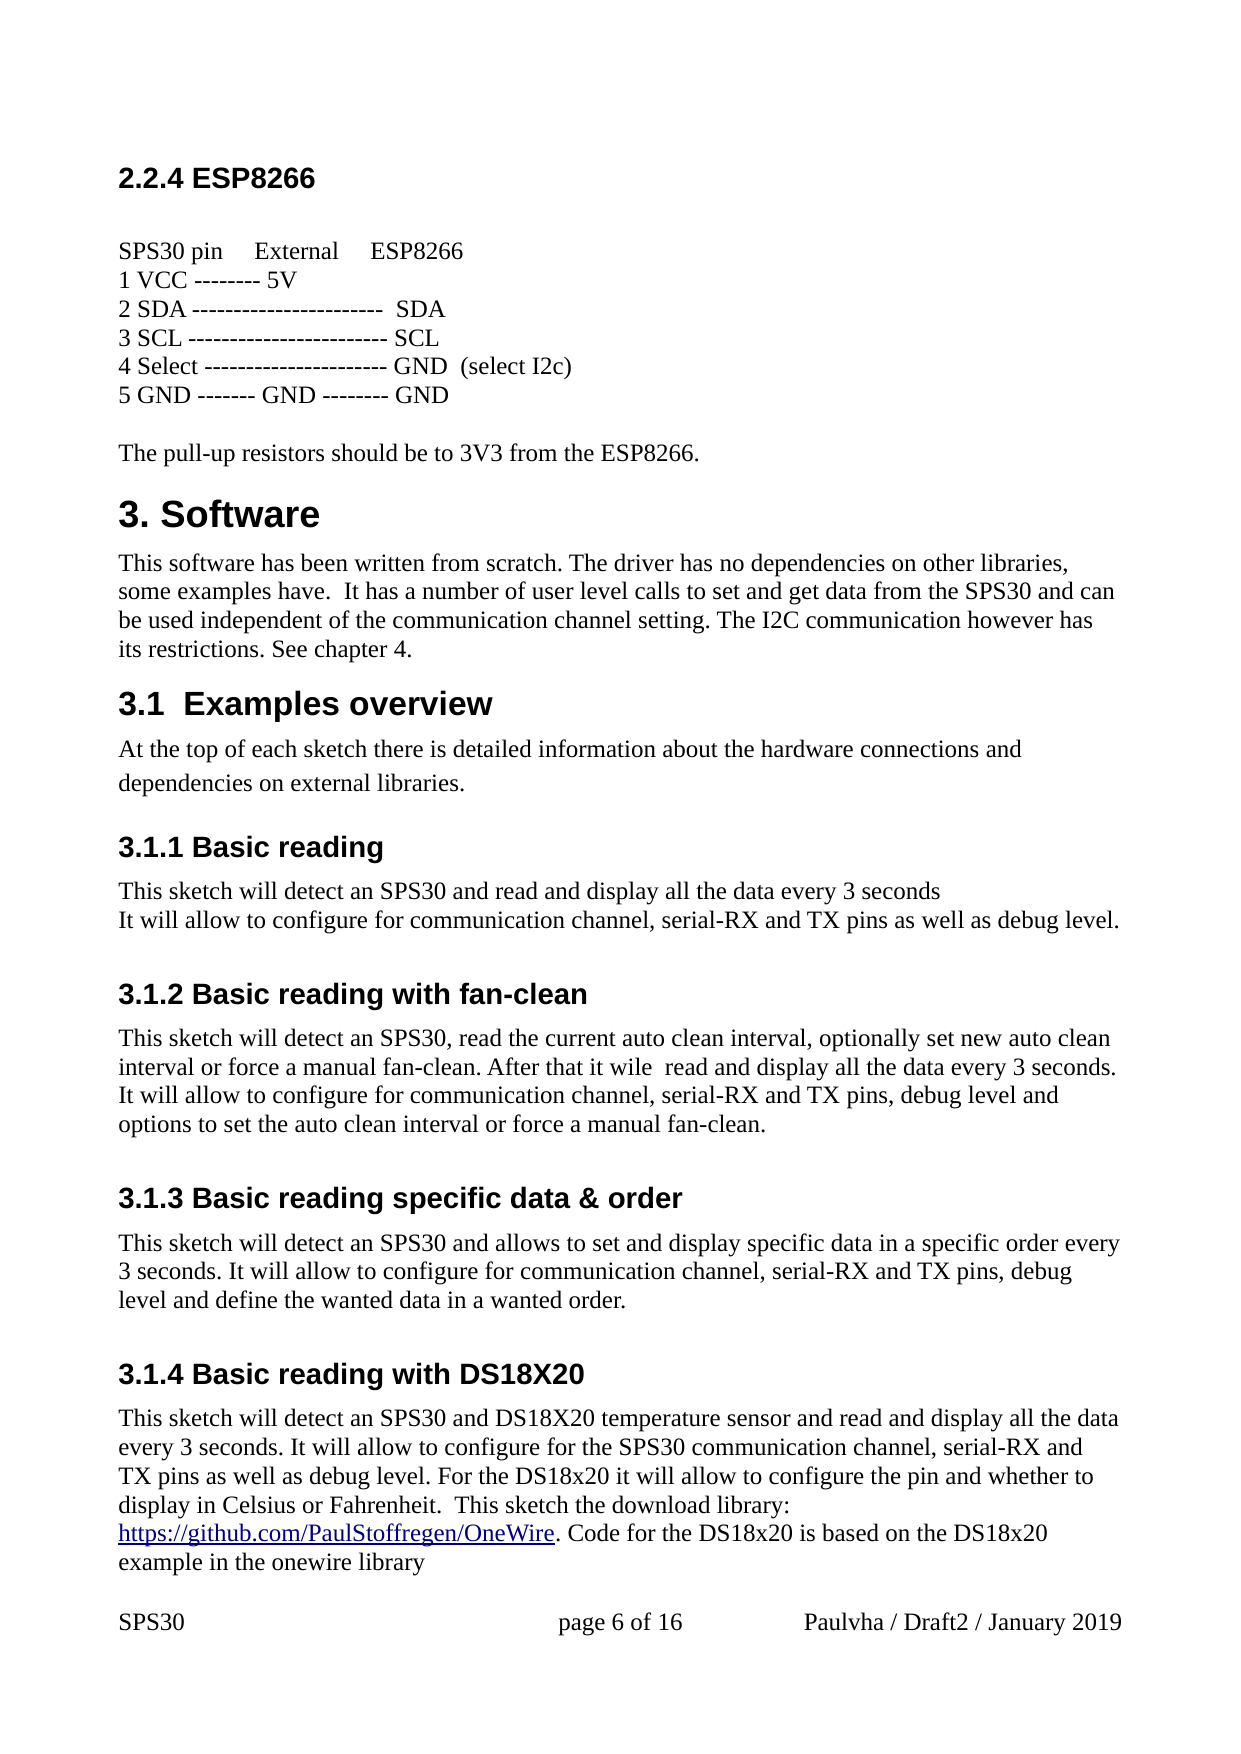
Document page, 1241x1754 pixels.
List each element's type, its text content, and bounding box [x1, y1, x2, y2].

text 2 SDA ----------------------- SDA [118, 294, 1122, 323]
text 3 SCL ------------------------ SCL [118, 323, 1122, 351]
text This sketch will detect an SPS30 and DS18X20 temperature sensor and read and display all the data every 3 seconds. It will allow to configure for the SPS30 communication channel, serial-RX and TX pins as well as debug level. For the DS18x20 it will allow to configure the pin and whether to display in Celsius or Fahrenheit. This sketch the download library: https://github.com/PaulStoffregen/OneWire. Code for the DS18x20 is based on the DS18x20 example in the onewire library [118, 1403, 1122, 1576]
subtitle 3.1.2 Basic reading with fan-clean [118, 977, 1122, 1011]
text This sketch will detect an SPS30, read the current auto clean interval, optionally set new auto clean interval or force a manual fan-clean. After that it wile read and display all the data every 3 seconds. [118, 1023, 1122, 1081]
subtitle 3.1 Examples overview [118, 683, 1122, 722]
text It will allow to configure for communication channel, serial-RX and TX pins, debug level and options to set the auto clean interval or force a manual fan-clean. [118, 1081, 1122, 1138]
text This sketch will detect an SPS30 and read and display all the data every 3 seconds [118, 876, 1122, 905]
subtitle 3.1.1 Basic reading [118, 830, 1122, 863]
text 1 VCC -------- 5V [118, 265, 1122, 294]
text This sketch will detect an SPS30 and allows to set and display specific data in a specific order every 3 seconds. It will allow to configure for communication channel, serial-RX and TX pins, debug level and define the wanted data in a wanted order. [118, 1228, 1122, 1314]
text SPS30 pin External ESP8266 [118, 236, 1122, 265]
subtitle 3.1.3 Basic reading specific data & order [118, 1181, 1122, 1215]
text The pull-up resistors should be to 3V3 from the ESP8266. [118, 438, 1122, 466]
text This software has been written from scratch. The driver has no dependencies on other libraries, some examples have. It has a number of user level calls to set and get data from the SPS30 and can be used independent of the communication channel setting. The I2C communication however has its restrictions. See chapter 4. [118, 548, 1122, 663]
text At the top of each sketch there is detailed information about the hardware connections and dependencies on external libraries. [118, 734, 1122, 796]
subtitle 3.1.4 Basic reading with DS18X20 [118, 1357, 1122, 1391]
text 4 Select ---------------------- GND (select I2c) [118, 351, 1122, 380]
text It will allow to configure for communication channel, serial-RX and TX pins as well as debug level. [118, 905, 1122, 933]
text 5 GND ------- GND -------- GND [118, 380, 1122, 409]
subtitle 3. Software [118, 491, 1122, 535]
subtitle 2.2.4 ESP8266 [118, 161, 1122, 195]
